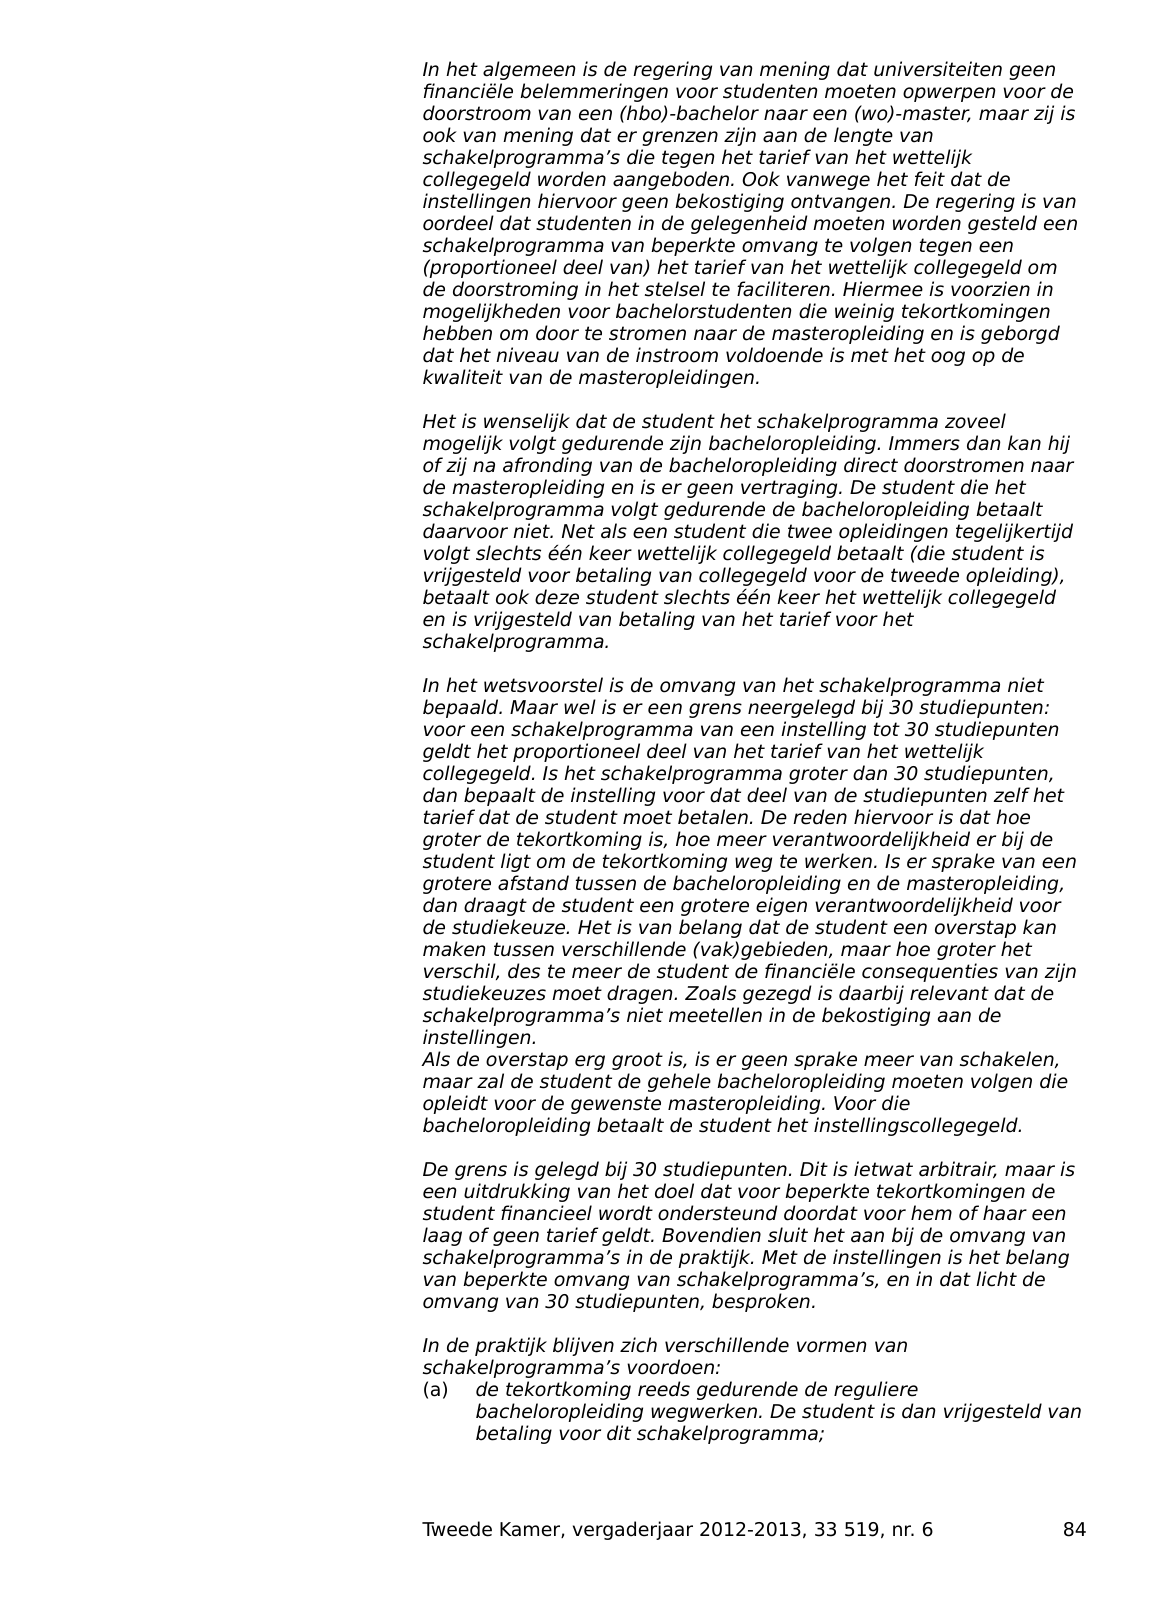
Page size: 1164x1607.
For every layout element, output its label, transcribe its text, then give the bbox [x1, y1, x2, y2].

text Het is wenselijk dat de student het schakelprogramma zoveel mogelijk volgt gedurende zijn bacheloropleiding. Immers dan kan hij of zij na afronding van de bacheloropleiding direct doorstromen naar de masteropleiding en is er geen vertraging. De student die het schakelprogramma volgt gedurende de bacheloropleiding betaalt daarvoor niet. Net als een student die twee opleidingen tegelijkertijd volgt slechts één keer wettelijk collegegeld betaalt (die student is vrijgesteld voor betaling van collegegeld voor de tweede opleiding), betaalt ook deze student slechts één keer het wettelijk collegegeld en is vrijgesteld van betaling van het tarief voor het schakelprogramma. [422, 411, 1087, 653]
text In de praktijk blijven zich verschillende vormen van schakelprogramma’s voordoen: [422, 1335, 1087, 1379]
text In het wetsvoorstel is de omvang van het schakelprogramma niet bepaald. Maar wel is er een grens neergelegd bij 30 studiepunten: voor een schakelprogramma van een instelling tot 30 studiepunten geldt het proportioneel deel van het tarief van het wettelijk collegegeld. Is het schakelprogramma groter dan 30 studiepunten, dan bepaalt de instelling voor dat deel van de studiepunten zelf het tarief dat de student moet betalen. De reden hiervoor is dat hoe groter de tekortkoming is, hoe meer verantwoordelijkheid er bij de student ligt om de tekortkoming weg te werken. Is er sprake van een grotere afstand tussen de bacheloropleiding en de masteropleiding, dan draagt de student een grotere eigen verantwoordelijkheid voor de studiekeuze. Het is van belang dat de student een overstap kan maken tussen verschillende (vak)gebieden, maar hoe groter het verschil, des te meer de student de financiële consequenties van zijn studiekeuzes moet dragen. Zoals gezegd is daarbij relevant dat de schakelprogramma’s niet meetellen in de bekostiging aan de instellingen. [422, 675, 1087, 1048]
text (a) de tekortkoming reeds gedurende de reguliere bacheloropleiding wegwerken. De student is dan vrijgesteld van betaling voor dit schakelprogramma; [422, 1379, 1087, 1444]
text Als de overstap erg groot is, is er geen sprake meer van schakelen, maar zal de student de gehele bacheloropleiding moeten volgen die opleidt voor de gewenste masteropleiding. Voor die bacheloropleiding betaalt de student het instellingscollegegeld. [422, 1048, 1087, 1136]
text De grens is gelegd bij 30 studiepunten. Dit is ietwat arbitrair, maar is een uitdrukking van het doel dat voor beperkte tekortkomingen de student financieel wordt ondersteund doordat voor hem of haar een laag of geen tarief geldt. Bovendien sluit het aan bij de omvang van schakelprogramma’s in de praktijk. Met de instellingen is het belang van beperkte omvang van schakelprogramma’s, en in dat licht de omvang van 30 studiepunten, besproken. [422, 1159, 1087, 1312]
text In het algemeen is de regering van mening dat universiteiten geen financiële belemmeringen voor studenten moeten opwerpen voor de doorstroom van een (hbo)-bachelor naar een (wo)-master, maar zij is ook van mening dat er grenzen zijn aan de lengte van schakelprogramma’s die tegen het tarief van het wettelijk collegegeld worden aangeboden. Ook vanwege het feit dat de instellingen hiervoor geen bekostiging ontvangen. De regering is van oordeel dat studenten in de gelegenheid moeten worden gesteld een schakelprogramma van beperkte omvang te volgen tegen een (proportioneel deel van) het tarief van het wettelijk collegegeld om de doorstroming in het stelsel te faciliteren. Hiermee is voorzien in mogelijkheden voor bachelorstudenten die weinig tekortkomingen hebben om door te stromen naar de masteropleiding en is geborgd dat het niveau van de instroom voldoende is met het oog op de kwaliteit van de masteropleidingen. [422, 59, 1087, 389]
